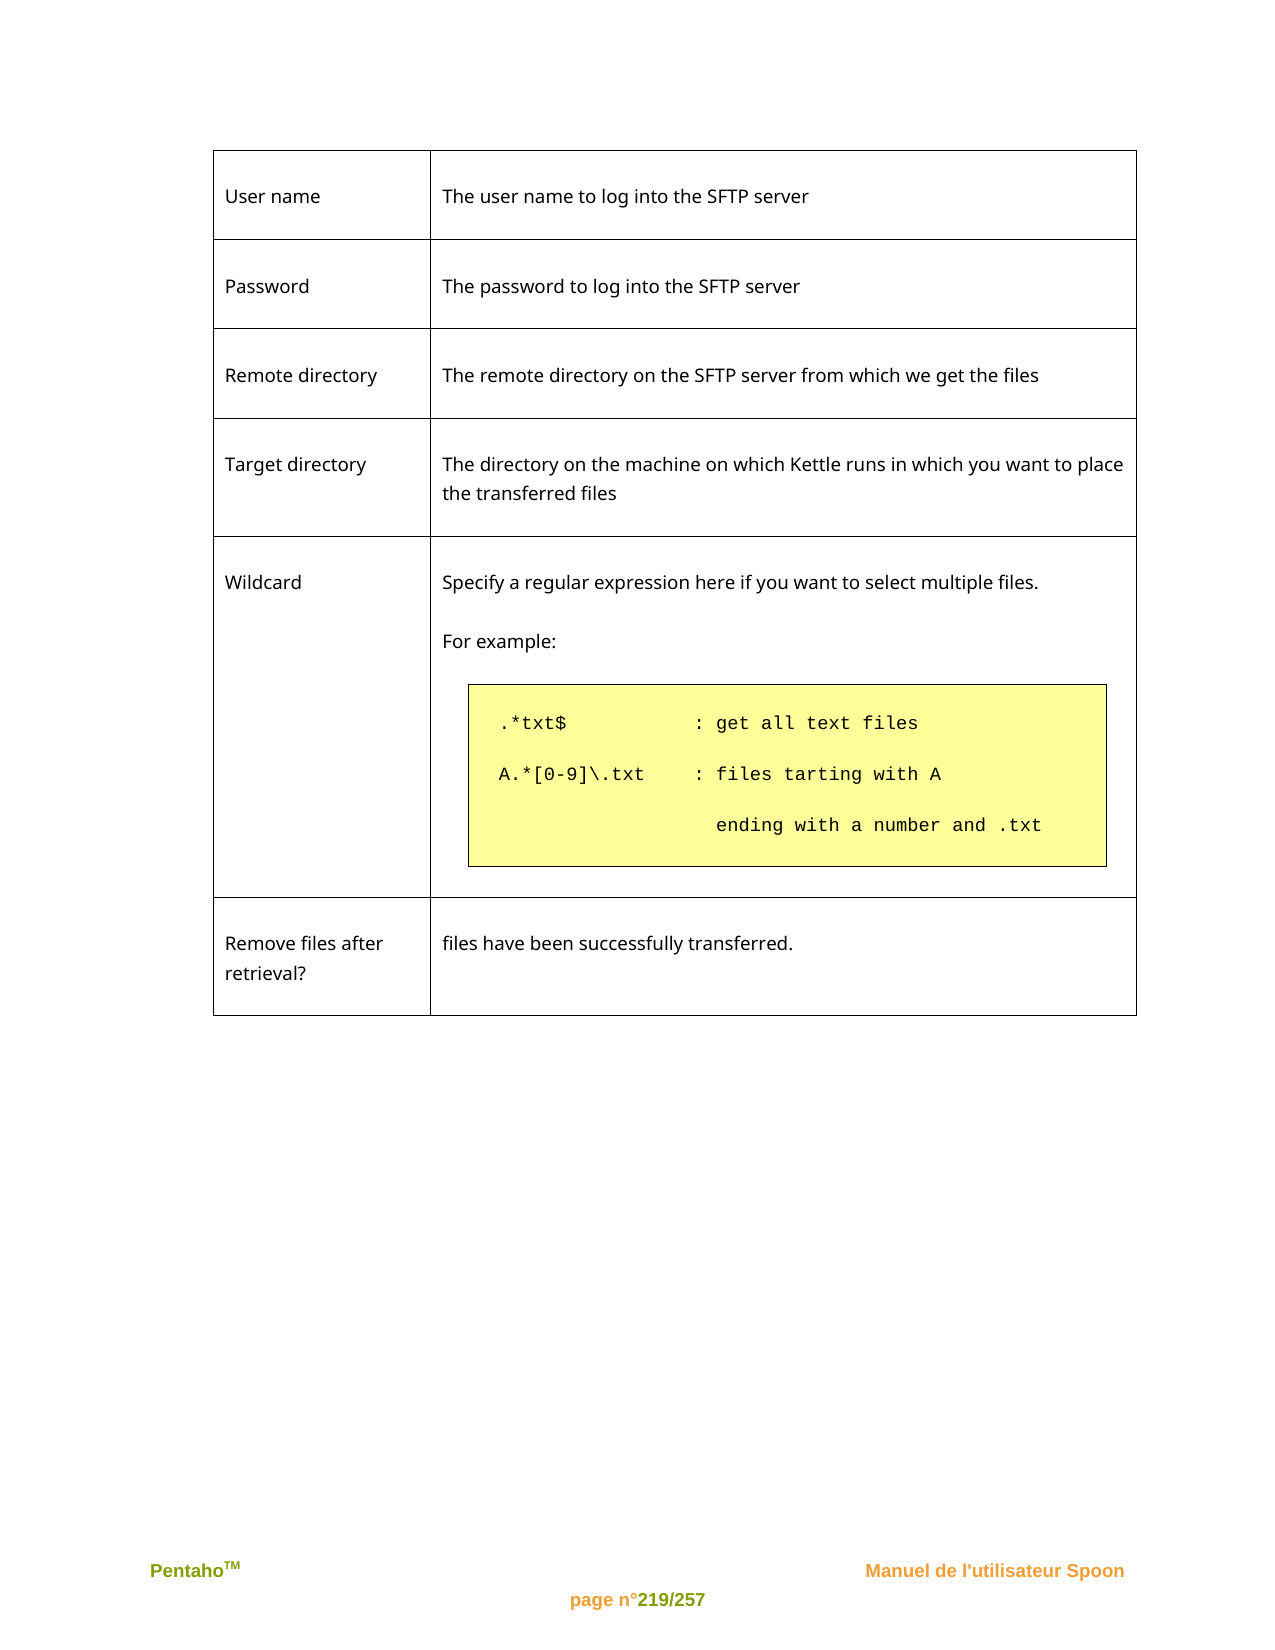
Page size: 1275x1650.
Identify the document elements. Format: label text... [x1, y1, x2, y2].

table_cell The password to log into the SFTP server [431, 240, 1136, 328]
table_cell The directory on the machine on which Kettle runs in which you want to place the transferred files [431, 419, 1136, 536]
table_cell Remote directory [214, 329, 430, 417]
table_cell Password [214, 240, 430, 328]
table_cell Remove files after retrieval? [214, 898, 430, 1015]
table_cell files have been successfully transferred. [431, 898, 1136, 1015]
table_cell Specify a regular expression here if you want to select multiple files. For example: .*txt$ : get all text files A.*[0-9]\.txt : files tarting with A ending with a number and .txt [431, 537, 1136, 897]
table_cell Target directory [214, 419, 430, 536]
table_cell User name [214, 151, 430, 239]
table_cell Wildcard [214, 537, 430, 897]
table_cell The user name to log into the SFTP server [431, 151, 1136, 239]
table_cell The remote directory on the SFTP server from which we get the files [431, 329, 1136, 417]
